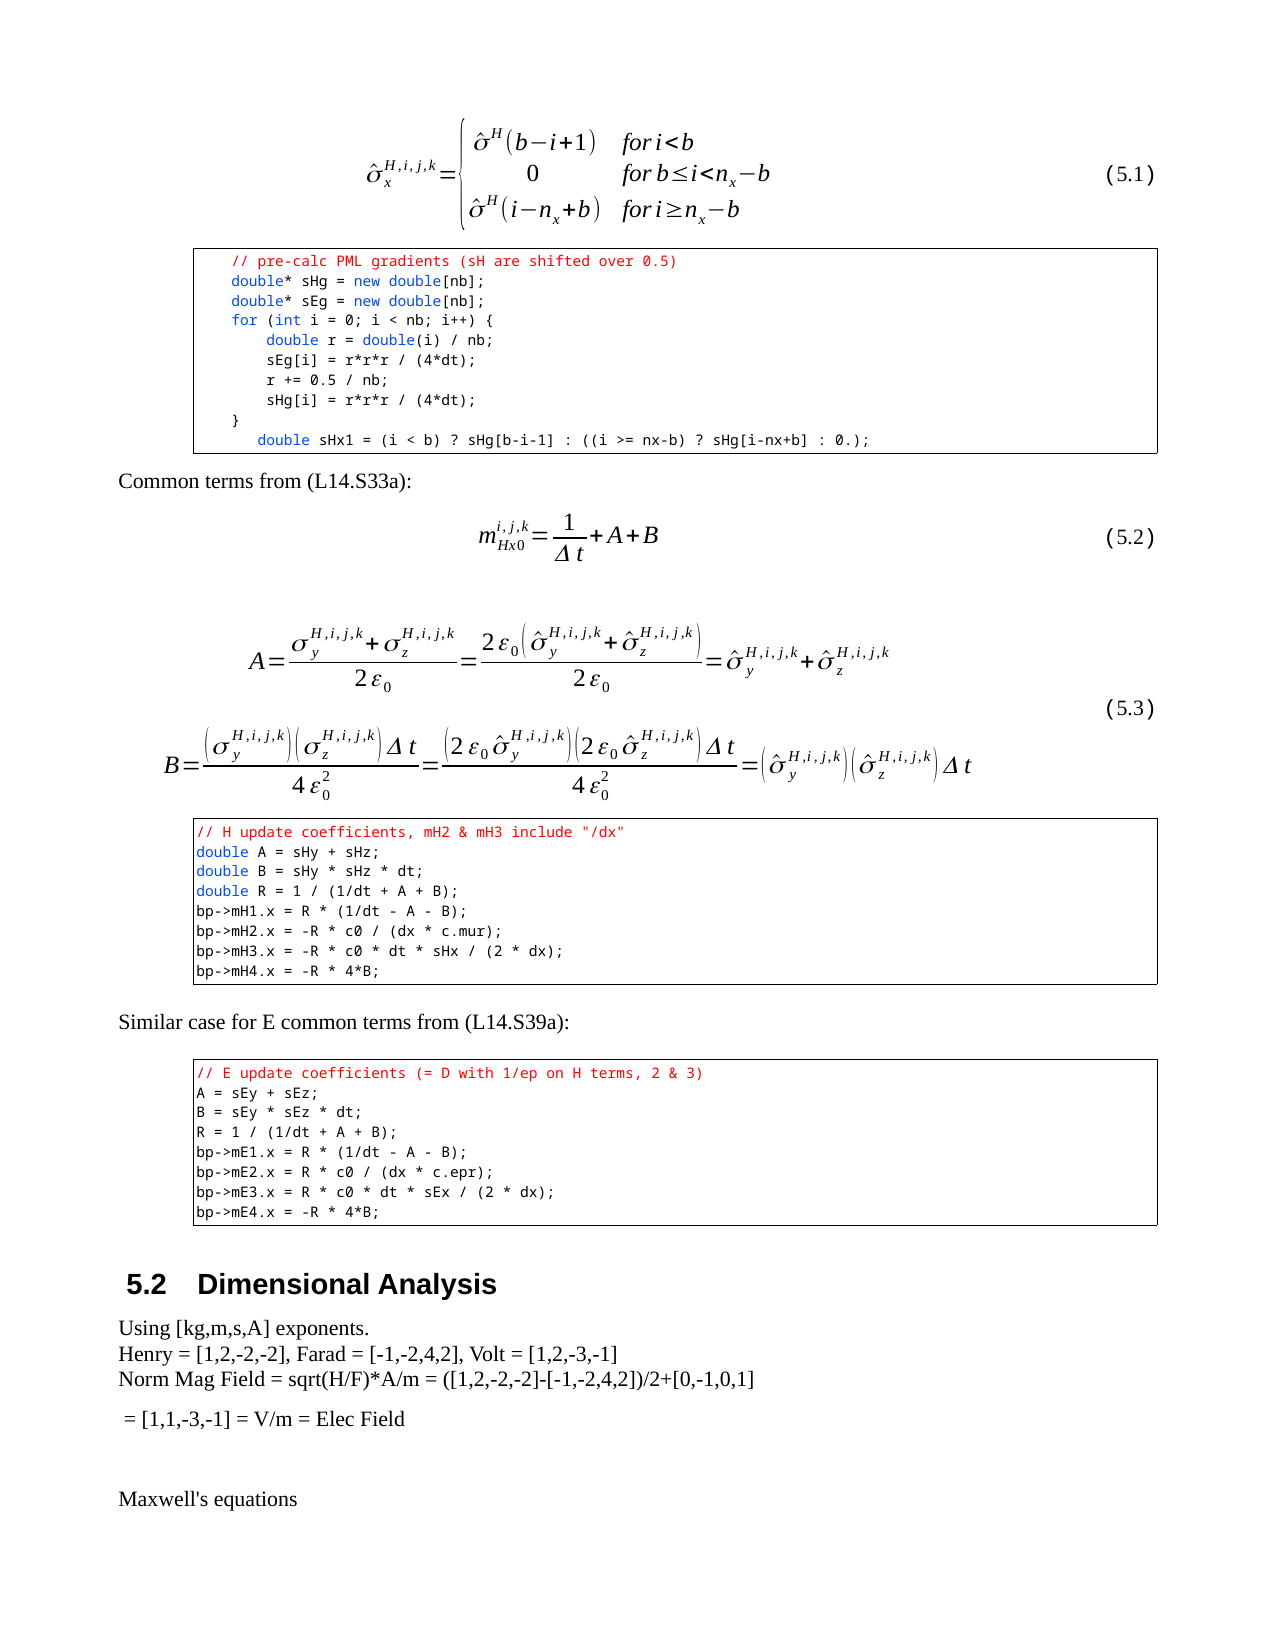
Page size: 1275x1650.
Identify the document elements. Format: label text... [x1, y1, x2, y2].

text Similar case for E common terms from (L14.S39a): [118, 1009, 1157, 1034]
text sHg[i] = r*r*r / (4*dt); [194, 387, 1157, 407]
text = [1,1,-3,-1] = V/m = Elec Field [118, 1406, 1157, 1431]
text double* sEg = new double[nb]; [194, 287, 1157, 307]
text Maxwell's equations [118, 1486, 1157, 1512]
text double R = 1 / (1/dt + A + B); [194, 878, 1157, 898]
text } [194, 407, 1157, 426]
text double sHx1 = (i < b) ? sHg[b-i-1] : ((i >= nx-b) ? sHg[i-nx+b] : 0.); [194, 426, 1157, 453]
text bp->mH2.x = -R * c0 / (dx * c.mur); [194, 918, 1157, 938]
text Norm Mag Field = sqrt(H/F)*A/m = ([1,2,-2,-2]-[-1,-2,4,2])/2+[0,-1,0,1] [118, 1366, 1157, 1391]
text Common terms from (L14.S33a): [118, 468, 1157, 493]
text // E update coefficients (= D with 1/ep on H terms, 2 & 3) [194, 1060, 1157, 1079]
text bp->mH4.x = -R * 4*B; [194, 958, 1157, 984]
text r += 0.5 / nb; [194, 367, 1157, 387]
text bp->mE4.x = -R * 4*B; [194, 1199, 1157, 1225]
text Henry = [1,2,-2,-2], Farad = [-1,-2,4,2], Volt = [1,2,-3,-1] [118, 1341, 1157, 1366]
text // H update coefficients, mH2 & mH3 include "/dx" [194, 819, 1157, 838]
text bp->mH1.x = R * (1/dt - A - B); [194, 898, 1157, 918]
text double* sHg = new double[nb]; [194, 267, 1157, 287]
text double B = sHy * sHz * dt; [194, 858, 1157, 878]
text bp->mE1.x = R * (1/dt - A - B); [194, 1139, 1157, 1159]
text Using [kg,m,s,A] exponents. [118, 1315, 1157, 1341]
text B = sEy * sEz * dt; [194, 1099, 1157, 1119]
text A = sEy + sEz; [194, 1079, 1157, 1099]
text for (int i = 0; i < nb; i++) { [194, 307, 1157, 327]
text double r = double(i) / nb; [194, 327, 1157, 347]
text R = 1 / (1/dt + A + B); [194, 1119, 1157, 1139]
text sEg[i] = r*r*r / (4*dt); [194, 347, 1157, 367]
text // pre-calc PML gradients (sH are shifted over 0.5) [194, 249, 1157, 267]
text bp->mE3.x = R * c0 * dt * sEx / (2 * dx); [194, 1179, 1157, 1199]
text (5.1) [118, 118, 1157, 232]
text bp->mH3.x = -R * c0 * dt * sHx / (2 * dx); [194, 938, 1157, 958]
text double A = sHy + sHz; [194, 838, 1157, 858]
text (5.3) [118, 622, 1157, 803]
text bp->mE2.x = R * c0 / (dx * c.epr); [194, 1159, 1157, 1179]
text (5.2) [118, 508, 1157, 567]
subtitle Dimensional Analysis [118, 1267, 1157, 1300]
